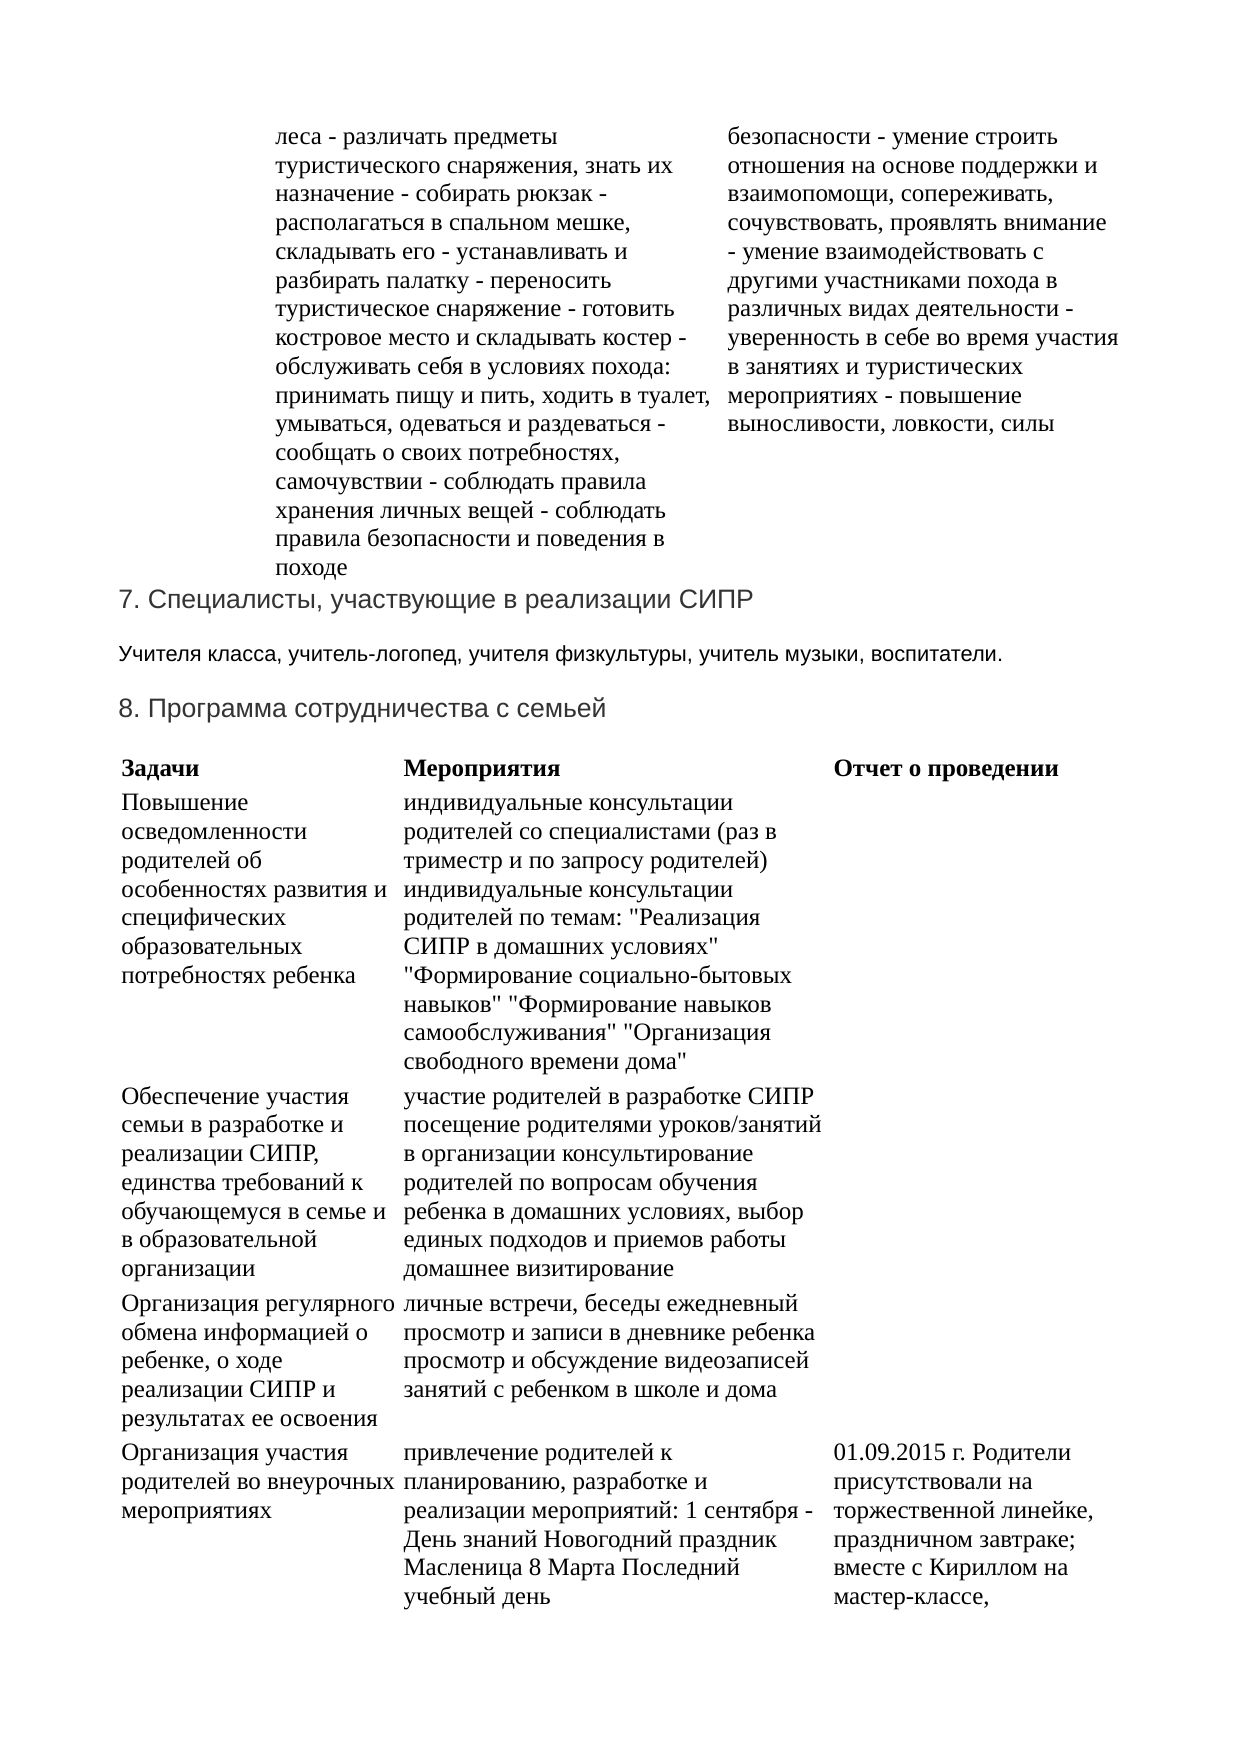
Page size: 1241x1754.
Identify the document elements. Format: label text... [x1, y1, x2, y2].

subtitle 8. Программа сотрудничества с семьей [118, 693, 1122, 723]
table_cell Обеспечение участия семьи в разработке и реализации СИПР, единства требований к обучающемуся в семье и в образовательной организации [118, 1078, 400, 1285]
table_cell индивидуальные консультации родителей со специалистами (раз в триместр и по запросу родителей) индивидуальные консультации родителей по темам: "Реализация СИПР в домашних условиях" "Формирование социально-бытовых навыков" "Формирование навыков самообслуживания" "Организация свободного времени дома" [400, 785, 830, 1078]
table_cell [118, 118, 272, 584]
table_cell 01.09.2015 г. Родители присутствовали на торжественной линейке, праздничном завтраке; вместе с Кириллом на мастер-классе, [830, 1435, 1122, 1613]
table_cell Организация участия родителей во внеурочных мероприятиях [118, 1435, 400, 1613]
table_cell [830, 785, 1122, 1078]
table_header Задачи [118, 750, 400, 784]
subtitle 7. Специалисты, участвующие в реализации СИПР [118, 584, 1122, 614]
table_cell Организация регулярного обмена информацией о ребенке, о ходе реализации СИПР и результатах ее освоения [118, 1285, 400, 1434]
table_cell [830, 1078, 1122, 1285]
table_cell Повышение осведомленности родителей об особенностях развития и специфических образовательных потребностях ребенка [118, 785, 400, 1078]
table_cell леса - различать предметы туристического снаряжения, знать их назначение - собирать рюкзак - располагаться в спальном мешке, складывать его - устанавливать и разбирать палатку - переносить туристическое снаряжение - готовить костровое место и складывать костер - обслуживать себя в условиях похода: принимать пищу и пить, ходить в туалет, умываться, одеваться и раздеваться - сообщать о своих потребностях, самочувствии - соблюдать правила хранения личных вещей - соблюдать правила безопасности и поведения в походе [272, 118, 724, 584]
text Учителя класса, учитель-логопед, учителя физкультуры, учитель музыки, воспитатели. [118, 641, 1122, 666]
table_cell участие родителей в разработке СИПР посещение родителями уроков/занятий в организации консультирование родителей по вопросам обучения ребенка в домашних условиях, выбор единых подходов и приемов работы домашнее визитирование [400, 1078, 830, 1285]
table_cell безопасности - умение строить отношения на основе поддержки и взаимопомощи, сопереживать, сочувствовать, проявлять внимание - умение взаимодействовать с другими участниками похода в различных видах деятельности - уверенность в себе во время участия в занятиях и туристических мероприятиях - повышение выносливости, ловкости, силы [725, 118, 1122, 584]
table_cell личные встречи, беседы ежедневный просмотр и записи в дневнике ребенка просмотр и обсуждение видеозаписей занятий с ребенком в школе и дома [400, 1285, 830, 1434]
table_header Отчет о проведении [830, 750, 1122, 784]
table_cell привлечение родителей к планированию, разработке и реализации мероприятий: 1 сентября - День знаний Новогодний праздник Масленица 8 Марта Последний учебный день [400, 1435, 830, 1613]
table_header Мероприятия [400, 750, 830, 784]
table_cell [830, 1285, 1122, 1434]
